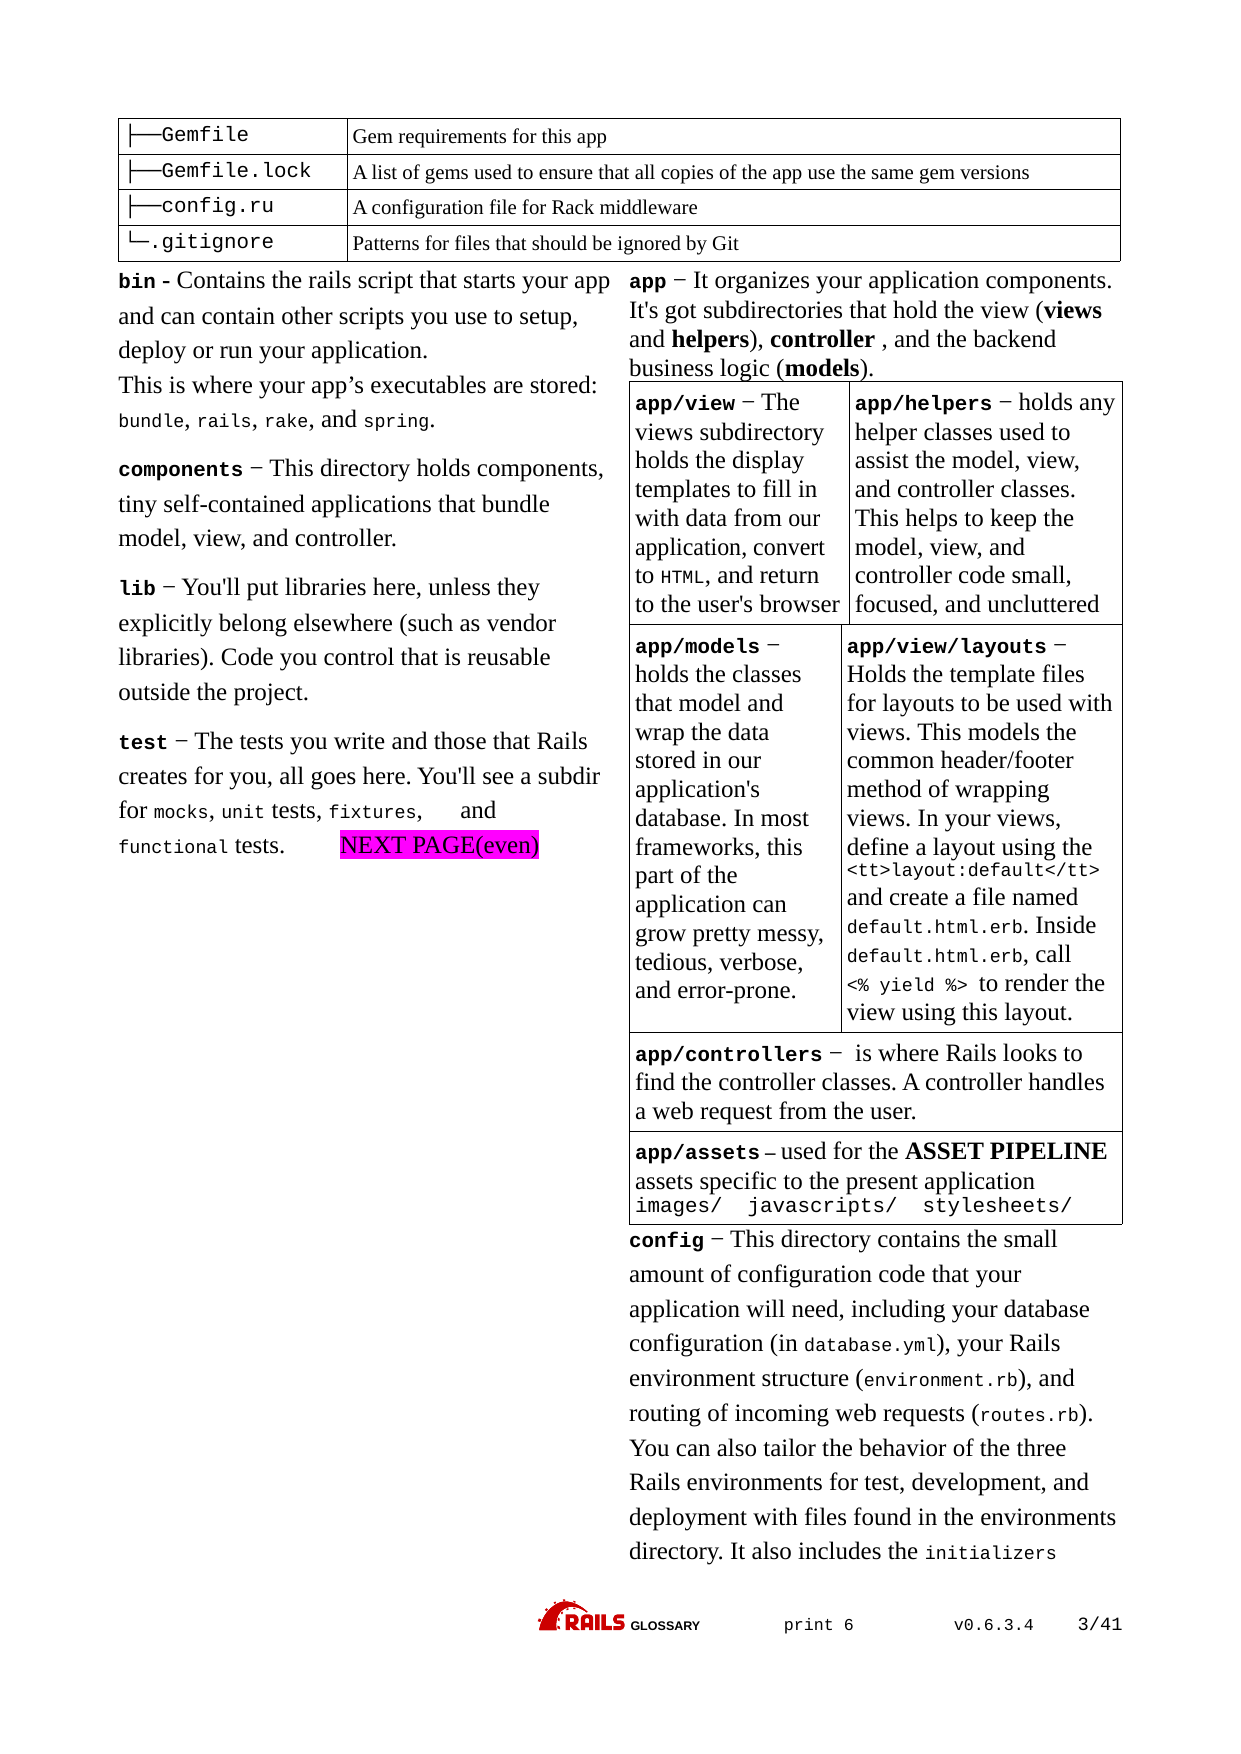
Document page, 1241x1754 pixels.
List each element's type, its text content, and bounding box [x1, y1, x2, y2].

text app − It organizes your application components. It's got subdirectories that hold the view (views and helpers), controller , and the backend business logic (models). [629, 266, 1122, 381]
table_cell ├──config.ru [119, 190, 347, 225]
text config − This directory contains the small amount of configuration code that your application will need, including your database configuration (in database.yml), your Rails environment structure (environment.rb), and routing of incoming web requests (routes.rb). You can also tailor the behavior of the three Rails environments for test, development, and deployment with files found in the environments directory. It also includes the initializers [629, 1225, 1122, 1565]
table_cell Patterns for files that should be ignored by Git [348, 226, 1120, 261]
table_cell app/models − holds the classes that model and wrap the data stored in our application's database. In most frameworks, this part of the application can grow pretty messy, tedious, verbose, and error-prone. [630, 625, 841, 1032]
table_cell app/assets – used for the ASSET PIPELINE assets specific to the present application images/ javascripts/ stylesheets/ [630, 1132, 1122, 1224]
text lib − You'll put libraries here, unless they explicitly belong elsewhere (such as vendor libraries). Code you control that is reusable outside the project. [118, 572, 611, 705]
table_header app/helpers − holds any helper classes used to assist the model, view, and controller classes. This helps to keep the model, view, and controller code small, focused, and uncluttered [850, 382, 1122, 624]
table_cell Gem requirements for this app [348, 119, 1120, 154]
table_cell ├──Gemfile.lock [119, 155, 347, 189]
table_cell app/view/layouts − Holds the template files for layouts to be used with views. This models the common header/footer method of wrapping views. In your views, define a layout using the <tt>layout:default</tt> and create a file named default.html.erb. Inside default.html.erb, call <% yield %> to render the view using this layout. [842, 625, 1122, 1032]
text test − The tests you write and those that Rails creates for you, all goes here. You'll see a subdir for mocks, unit tests, fixtures, and functional tests. NEXT PAGE(even) [118, 726, 611, 859]
table_cell └─.gitignore [119, 226, 347, 261]
table_cell app/controllers − is where Rails looks to find the controller classes. A controller handles a web request from the user. [630, 1033, 1122, 1131]
text bin - Contains the rails script that starts your app and can contain other scripts you use to setup, deploy or run your application. This is where your app’s executables are stored: bundle, rails, rake, and spring. [118, 266, 611, 433]
table_cell A configuration file for Rack middleware [348, 190, 1120, 225]
table_cell A list of gems used to ensure that all copies of the app use the same gem versions [348, 155, 1120, 189]
table_cell ├──Gemfile [119, 119, 347, 154]
text components − This directory holds components, tiny self-contained applications that bundle model, view, and controller. [118, 453, 611, 552]
table_header app/view − The views subdirectory holds the display templates to fill in with data from our application, convert to HTML, and return to the user's browser [630, 382, 849, 624]
